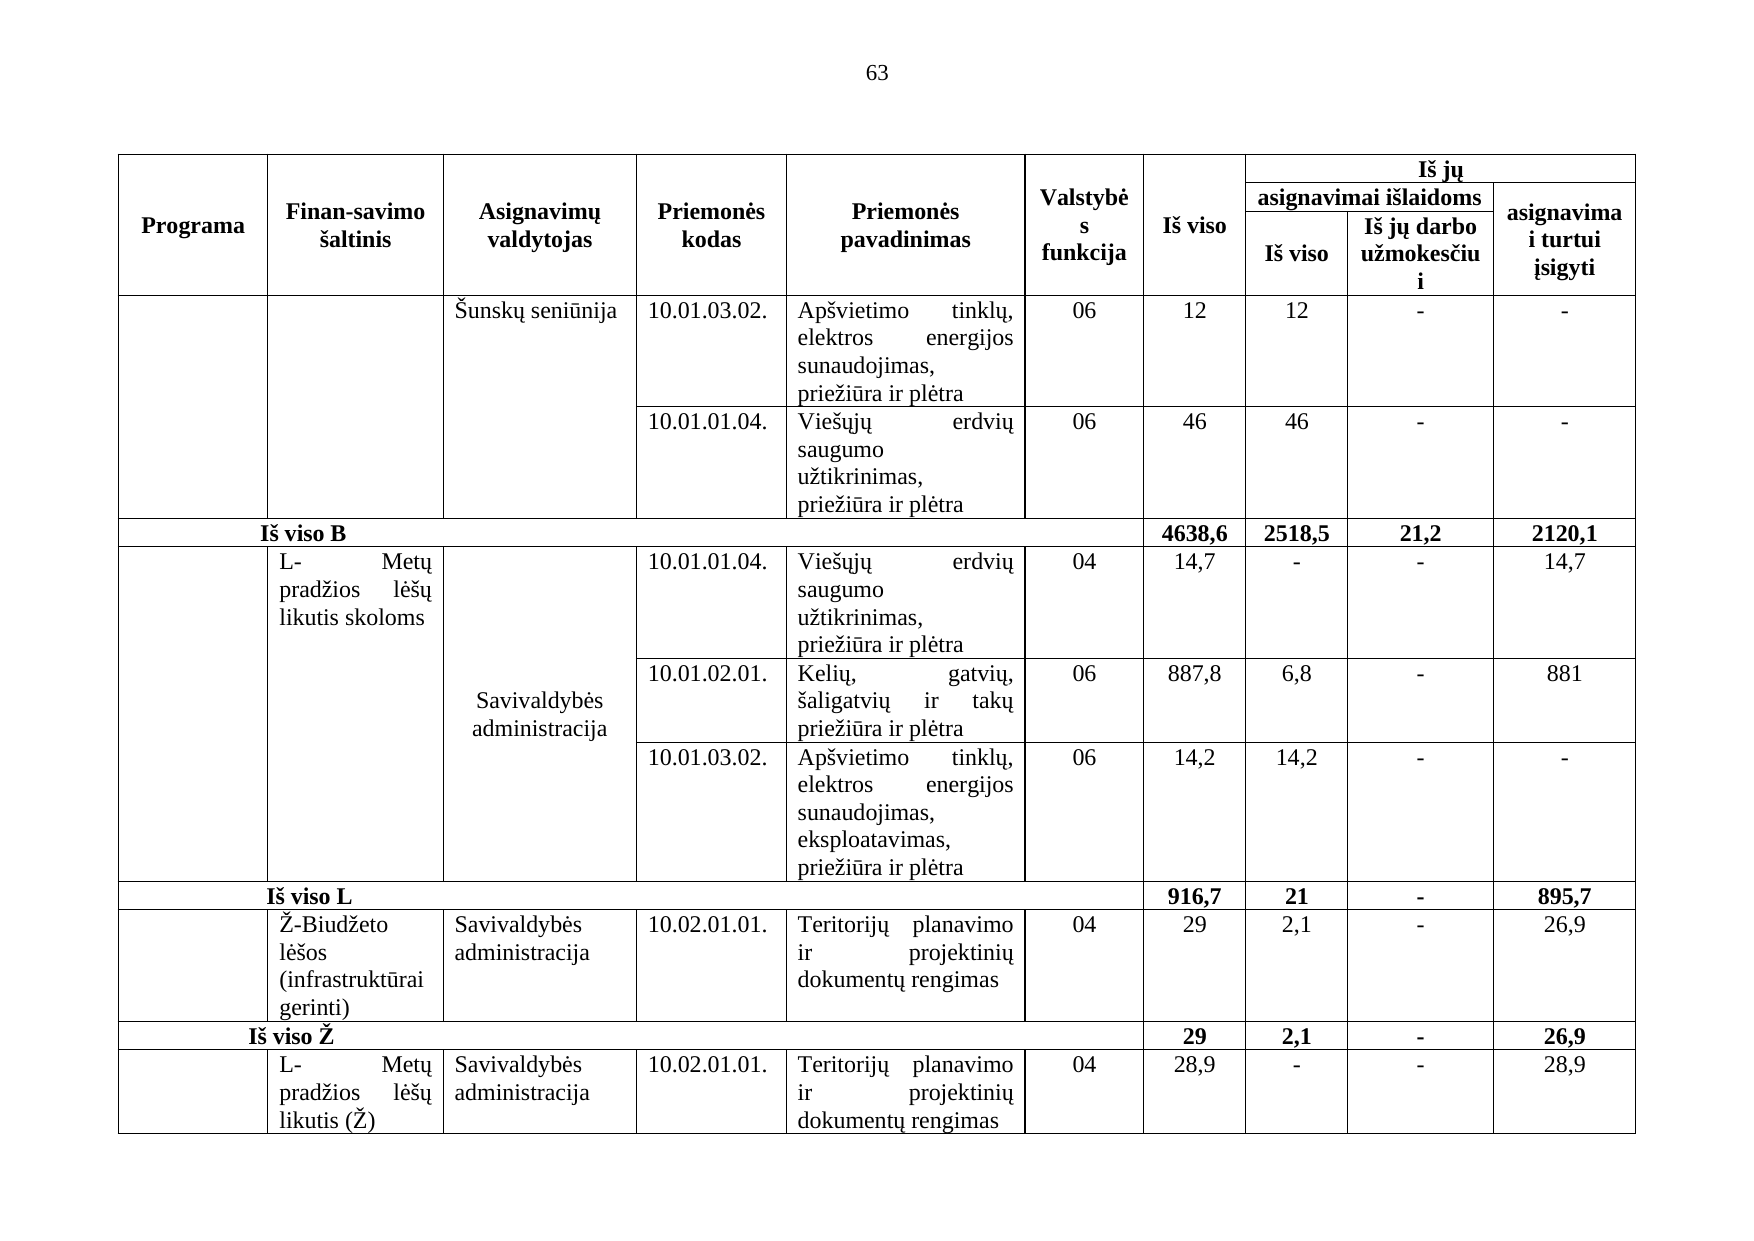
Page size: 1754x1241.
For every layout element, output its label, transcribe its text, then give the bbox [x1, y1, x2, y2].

table_header Priemonės pavadinimas [787, 155, 1024, 295]
table_cell 4638,6 [1144, 519, 1245, 546]
table_header Programa [119, 155, 267, 295]
table_cell 06 [1026, 407, 1143, 518]
table_cell L- Metų pradžios lėšų likutis skoloms [268, 547, 443, 881]
table_cell 28,9 [1494, 1050, 1635, 1133]
table_cell 12 [1144, 296, 1245, 406]
table_cell [268, 296, 443, 518]
table_cell 04 [1026, 547, 1143, 658]
table_cell 2,1 [1246, 1022, 1347, 1049]
table_cell 10.01.03.02. [637, 296, 786, 406]
table_cell - [1348, 1050, 1493, 1133]
table_cell 10.01.02.01. [637, 659, 786, 742]
table_cell 895,7 [1494, 882, 1635, 909]
table_cell Viešųjų erdvių saugumo užtikrinimas, priežiūra ir plėtra [787, 547, 1024, 658]
table_cell Savivaldybės administracija [444, 910, 636, 1021]
table_cell 881 [1494, 659, 1635, 742]
table_cell Ž-Biudžeto lėšos (infrastruktūrai gerinti) [268, 910, 443, 1021]
table_cell 06 [1026, 659, 1143, 742]
table_cell 10.02.01.01. [637, 910, 786, 1021]
table_cell - [1348, 547, 1493, 658]
table_cell [119, 296, 267, 518]
table_cell 2,1 [1246, 910, 1347, 1021]
table_cell Apšvietimo tinklų, elektros energijos sunaudojimas, eksploatavimas, priežiūra ir plėtra [787, 743, 1024, 881]
table_cell 14,7 [1494, 547, 1635, 658]
table_cell Savivaldybės administracija [444, 547, 636, 881]
table_header Iš jų [1246, 155, 1635, 182]
table_cell 21 [1246, 882, 1347, 909]
table_cell 10.02.01.01. [637, 1050, 786, 1133]
table_cell Iš viso L [119, 882, 1143, 909]
table_cell 10.01.01.04. [637, 407, 786, 518]
table_cell - [1348, 743, 1493, 881]
table_cell Iš viso B [119, 519, 1143, 546]
table_cell 2518,5 [1246, 519, 1347, 546]
table_cell - [1348, 1022, 1493, 1049]
table_cell Iš jų darbo užmokesčiui [1348, 212, 1493, 295]
table_cell asignavimai turtui įsigyti [1494, 183, 1635, 295]
table_cell Šunskų seniūnija [444, 296, 636, 518]
table_cell 04 [1026, 910, 1143, 1021]
table_cell 26,9 [1494, 910, 1635, 1021]
table_cell 10.01.01.04. [637, 547, 786, 658]
table_cell Kelių, gatvių, šaligatvių ir takų priežiūra ir plėtra [787, 659, 1024, 742]
table_header Priemonės kodas [637, 155, 786, 295]
table_cell - [1494, 743, 1635, 881]
table_header Iš viso [1144, 155, 1245, 295]
table_cell Viešųjų erdvių saugumo užtikrinimas, priežiūra ir plėtra [787, 407, 1024, 518]
table_cell 2120,1 [1494, 519, 1635, 546]
table_cell Savivaldybės administracija [444, 1050, 636, 1133]
table_cell - [1246, 547, 1347, 658]
table_cell Iš viso [1246, 212, 1347, 295]
table_header Finan-savimo šaltinis [268, 155, 443, 295]
table_cell Teritorijų planavimo ir projektinių dokumentų rengimas [787, 1050, 1024, 1133]
table_cell 29 [1144, 910, 1245, 1021]
table_cell 29 [1144, 1022, 1245, 1049]
table_cell 46 [1246, 407, 1347, 518]
table_cell 04 [1026, 1050, 1143, 1133]
table_cell 06 [1026, 743, 1143, 881]
table_cell 14,7 [1144, 547, 1245, 658]
table_cell Teritorijų planavimo ir projektinių dokumentų rengimas [787, 910, 1024, 1021]
table_cell 916,7 [1144, 882, 1245, 909]
table_cell 28,9 [1144, 1050, 1245, 1133]
table_cell 26,9 [1494, 1022, 1635, 1049]
table_cell [119, 910, 267, 1021]
table_cell - [1348, 882, 1493, 909]
table_cell Apšvietimo tinklų, elektros energijos sunaudojimas, priežiūra ir plėtra [787, 296, 1024, 406]
table_cell 887,8 [1144, 659, 1245, 742]
table_cell - [1494, 407, 1635, 518]
table_cell 6,8 [1246, 659, 1347, 742]
table_cell - [1246, 1050, 1347, 1133]
table_cell 14,2 [1144, 743, 1245, 881]
table_header Valstybės funkcija [1026, 155, 1143, 295]
table_header Asignavimų valdytojas [444, 155, 636, 295]
table_cell 21,2 [1348, 519, 1493, 546]
table_cell [119, 1050, 267, 1133]
table_cell - [1494, 296, 1635, 406]
table_cell - [1348, 296, 1493, 406]
table_cell 10.01.03.02. [637, 743, 786, 881]
table_cell asignavimai išlaidoms [1246, 183, 1493, 211]
table_cell - [1348, 407, 1493, 518]
table_cell 14,2 [1246, 743, 1347, 881]
table_cell 06 [1026, 296, 1143, 406]
table_cell Iš viso Ž [119, 1022, 1143, 1049]
table_cell - [1348, 659, 1493, 742]
table_cell - [1348, 910, 1493, 1021]
table_cell [119, 547, 267, 881]
table_cell 12 [1246, 296, 1347, 406]
table_cell L- Metų pradžios lėšų likutis (Ž) [268, 1050, 443, 1133]
table_cell 46 [1144, 407, 1245, 518]
